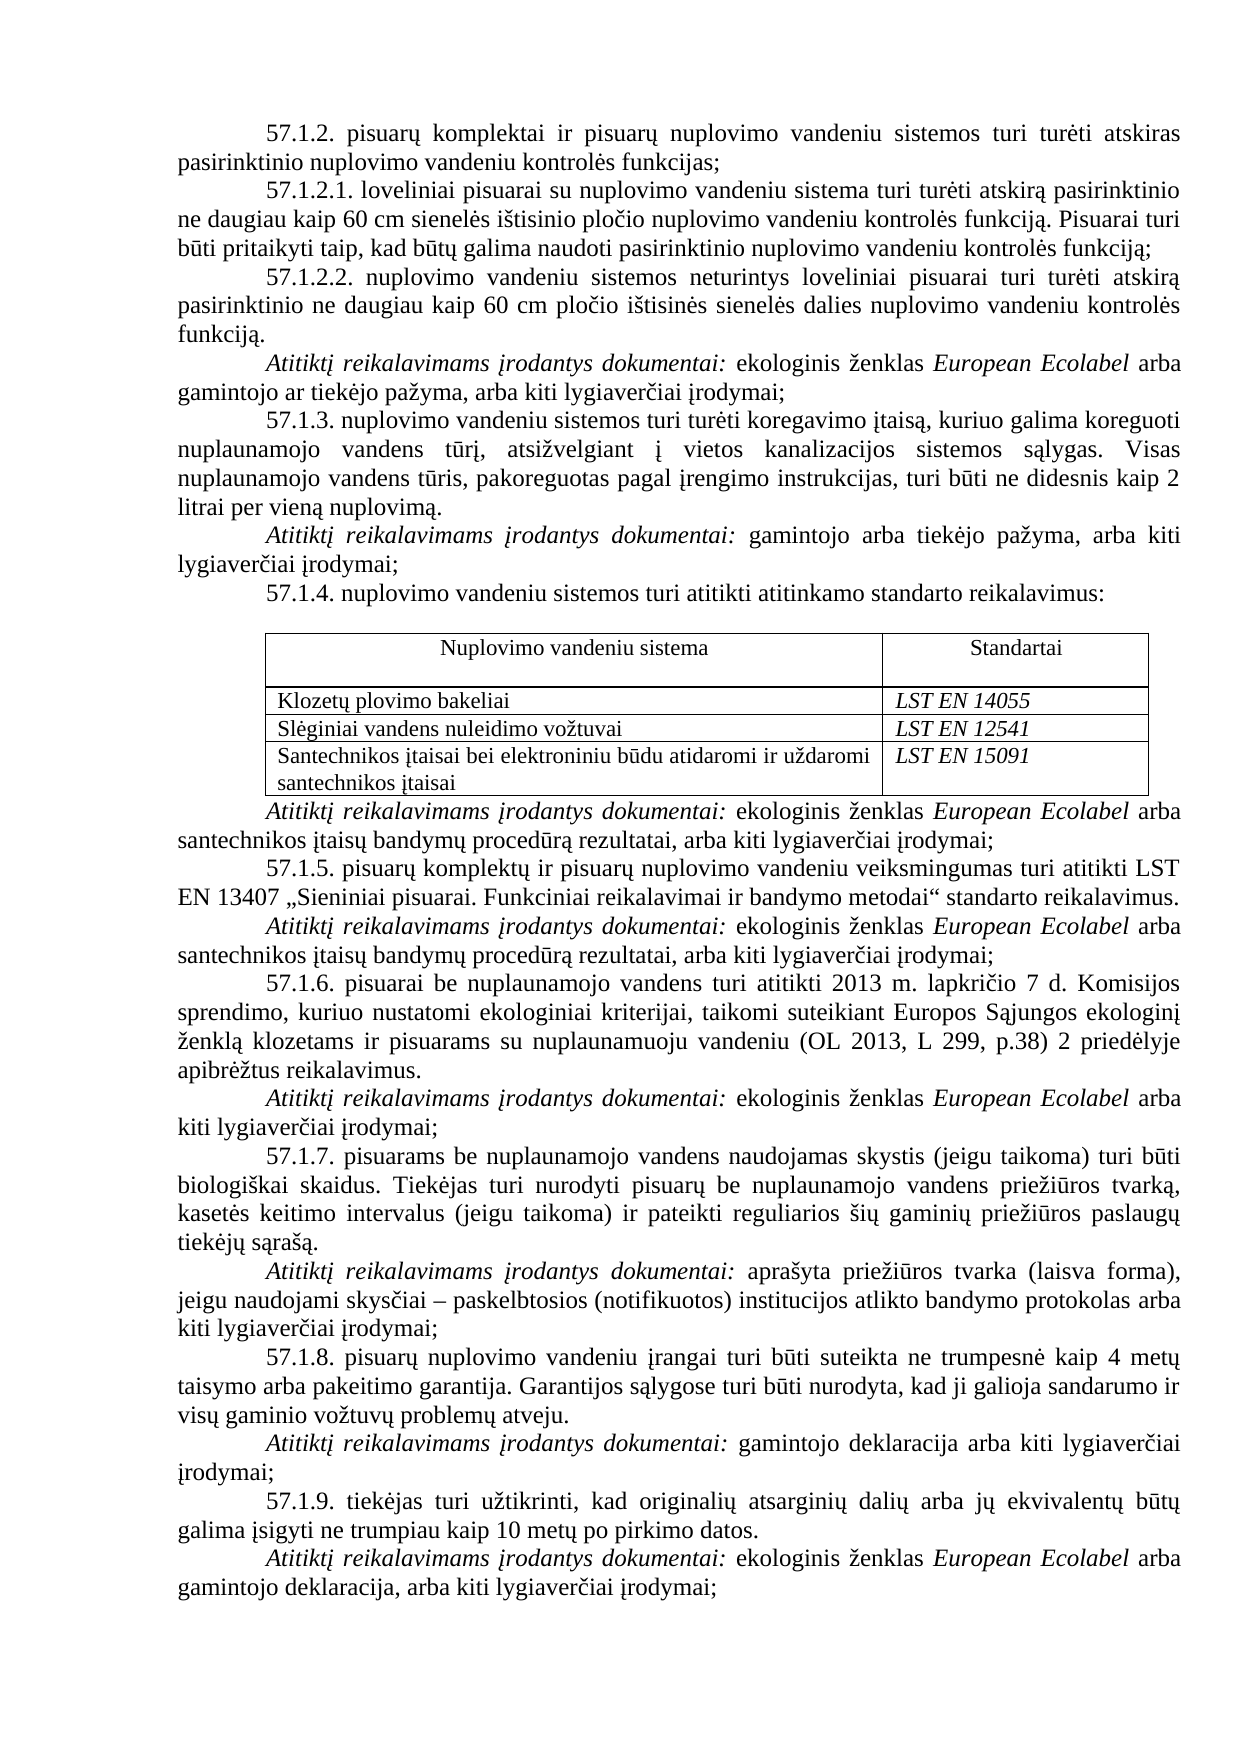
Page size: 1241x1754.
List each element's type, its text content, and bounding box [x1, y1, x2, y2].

text Atitiktį reikalavimams įrodantys dokumentai: aprašyta priežiūros tvarka (laisva forma), jeigu naudojami skysčiai – paskelbtosios (notifikuotos) institucijos atlikto bandymo protokolas arba kiti lygiaverčiai įrodymai; [177, 1256, 1181, 1342]
text 57.1.6. pisuarai be nuplaunamojo vandens turi atitikti 2013 m. lapkričio 7 d. Komisijos sprendimo, kuriuo nustatomi ekologiniai kriterijai, taikomi suteikiant Europos Sąjungos ekologinį ženklą klozetams ir pisuarams su nuplaunamuoju vandeniu (OL 2013, L 299, p.38) 2 priedėlyje apibrėžtus reikalavimus. [177, 968, 1181, 1083]
table_header Nuplovimo vandeniu sistema [266, 634, 882, 686]
table_cell Santechnikos įtaisai bei elektroniniu būdu atidaromi ir uždaromi santechnikos įtaisai [266, 742, 882, 795]
text 57.1.2.2. nuplovimo vandeniu sistemos neturintys loveliniai pisuarai turi turėti atskirą pasirinktinio ne daugiau kaip 60 cm pločio ištisinės sienelės dalies nuplovimo vandeniu kontrolės funkciją. [177, 262, 1181, 348]
text 57.1.9. tiekėjas turi užtikrinti, kad originalių atsarginių dalių arba jų ekvivalentų būtų galima įsigyti ne trumpiau kaip 10 metų po pirkimo datos. [177, 1486, 1181, 1543]
text 57.1.7. pisuarams be nuplaunamojo vandens naudojamas skystis (jeigu taikoma) turi būti biologiškai skaidus. Tiekėjas turi nurodyti pisuarų be nuplaunamojo vandens priežiūros tvarką, kasetės keitimo intervalus (jeigu taikoma) ir pateikti reguliarios šių gaminių priežiūros paslaugų tiekėjų sąrašą. [177, 1141, 1181, 1256]
text Atitiktį reikalavimams įrodantys dokumentai: ekologinis ženklas European Ecolabel arba kiti lygiaverčiai įrodymai; [177, 1083, 1181, 1141]
table_cell Slėginiai vandens nuleidimo vožtuvai [266, 715, 882, 741]
text Atitiktį reikalavimams įrodantys dokumentai: ekologinis ženklas European Ecolabel arba gamintojo deklaracija, arba kiti lygiaverčiai įrodymai; [177, 1543, 1181, 1601]
table_cell LST EN 12541 [883, 715, 1148, 741]
text 57.1.3. nuplovimo vandeniu sistemos turi turėti koregavimo įtaisą, kuriuo galima koreguoti nuplaunamojo vandens tūrį, atsižvelgiant į vietos kanalizacijos sistemos sąlygas. Visas nuplaunamojo vandens tūris, pakoreguotas pagal įrengimo instrukcijas, turi būti ne didesnis kaip 2 litrai per vieną nuplovimą. [177, 406, 1181, 521]
text 57.1.4. nuplovimo vandeniu sistemos turi atitikti atitinkamo standarto reikalavimus: [177, 578, 1181, 607]
text Atitiktį reikalavimams įrodantys dokumentai: gamintojo arba tiekėjo pažyma, arba kiti lygiaverčiai įrodymai; [177, 521, 1181, 578]
table_cell LST EN 15091 [883, 742, 1148, 795]
table_header Standartai [883, 634, 1148, 686]
text Atitiktį reikalavimams įrodantys dokumentai: ekologinis ženklas European Ecolabel arba santechnikos įtaisų bandymų procedūrą rezultatai, arba kiti lygiaverčiai įrodymai; [177, 911, 1181, 968]
table_cell LST EN 14055 [883, 688, 1148, 714]
text 57.1.2. pisuarų komplektai ir pisuarų nuplovimo vandeniu sistemos turi turėti atskiras pasirinktinio nuplovimo vandeniu kontrolės funkcijas; [177, 118, 1181, 176]
text 57.1.5. pisuarų komplektų ir pisuarų nuplovimo vandeniu veiksmingumas turi atitikti LST EN 13407 „Sieniniai pisuarai. Funkciniai reikalavimai ir bandymo metodai“ standarto reikalavimus. [177, 853, 1181, 911]
table_cell Klozetų plovimo bakeliai [266, 688, 882, 714]
text 57.1.2.1. loveliniai pisuarai su nuplovimo vandeniu sistema turi turėti atskirą pasirinktinio ne daugiau kaip 60 cm sienelės ištisinio pločio nuplovimo vandeniu kontrolės funkciją. Pisuarai turi būti pritaikyti taip, kad būtų galima naudoti pasirinktinio nuplovimo vandeniu kontrolės funkciją; [177, 176, 1181, 262]
text Atitiktį reikalavimams įrodantys dokumentai: ekologinis ženklas European Ecolabel arba gamintojo ar tiekėjo pažyma, arba kiti lygiaverčiai įrodymai; [177, 348, 1181, 406]
text Atitiktį reikalavimams įrodantys dokumentai: gamintojo deklaracija arba kiti lygiaverčiai įrodymai; [177, 1428, 1181, 1486]
text Atitiktį reikalavimams įrodantys dokumentai: ekologinis ženklas European Ecolabel arba santechnikos įtaisų bandymų procedūrą rezultatai, arba kiti lygiaverčiai įrodymai; [177, 796, 1181, 853]
text 57.1.8. pisuarų nuplovimo vandeniu įrangai turi būti suteikta ne trumpesnė kaip 4 metų taisymo arba pakeitimo garantija. Garantijos sąlygose turi būti nurodyta, kad ji galioja sandarumo ir visų gaminio vožtuvų problemų atveju. [177, 1342, 1181, 1428]
